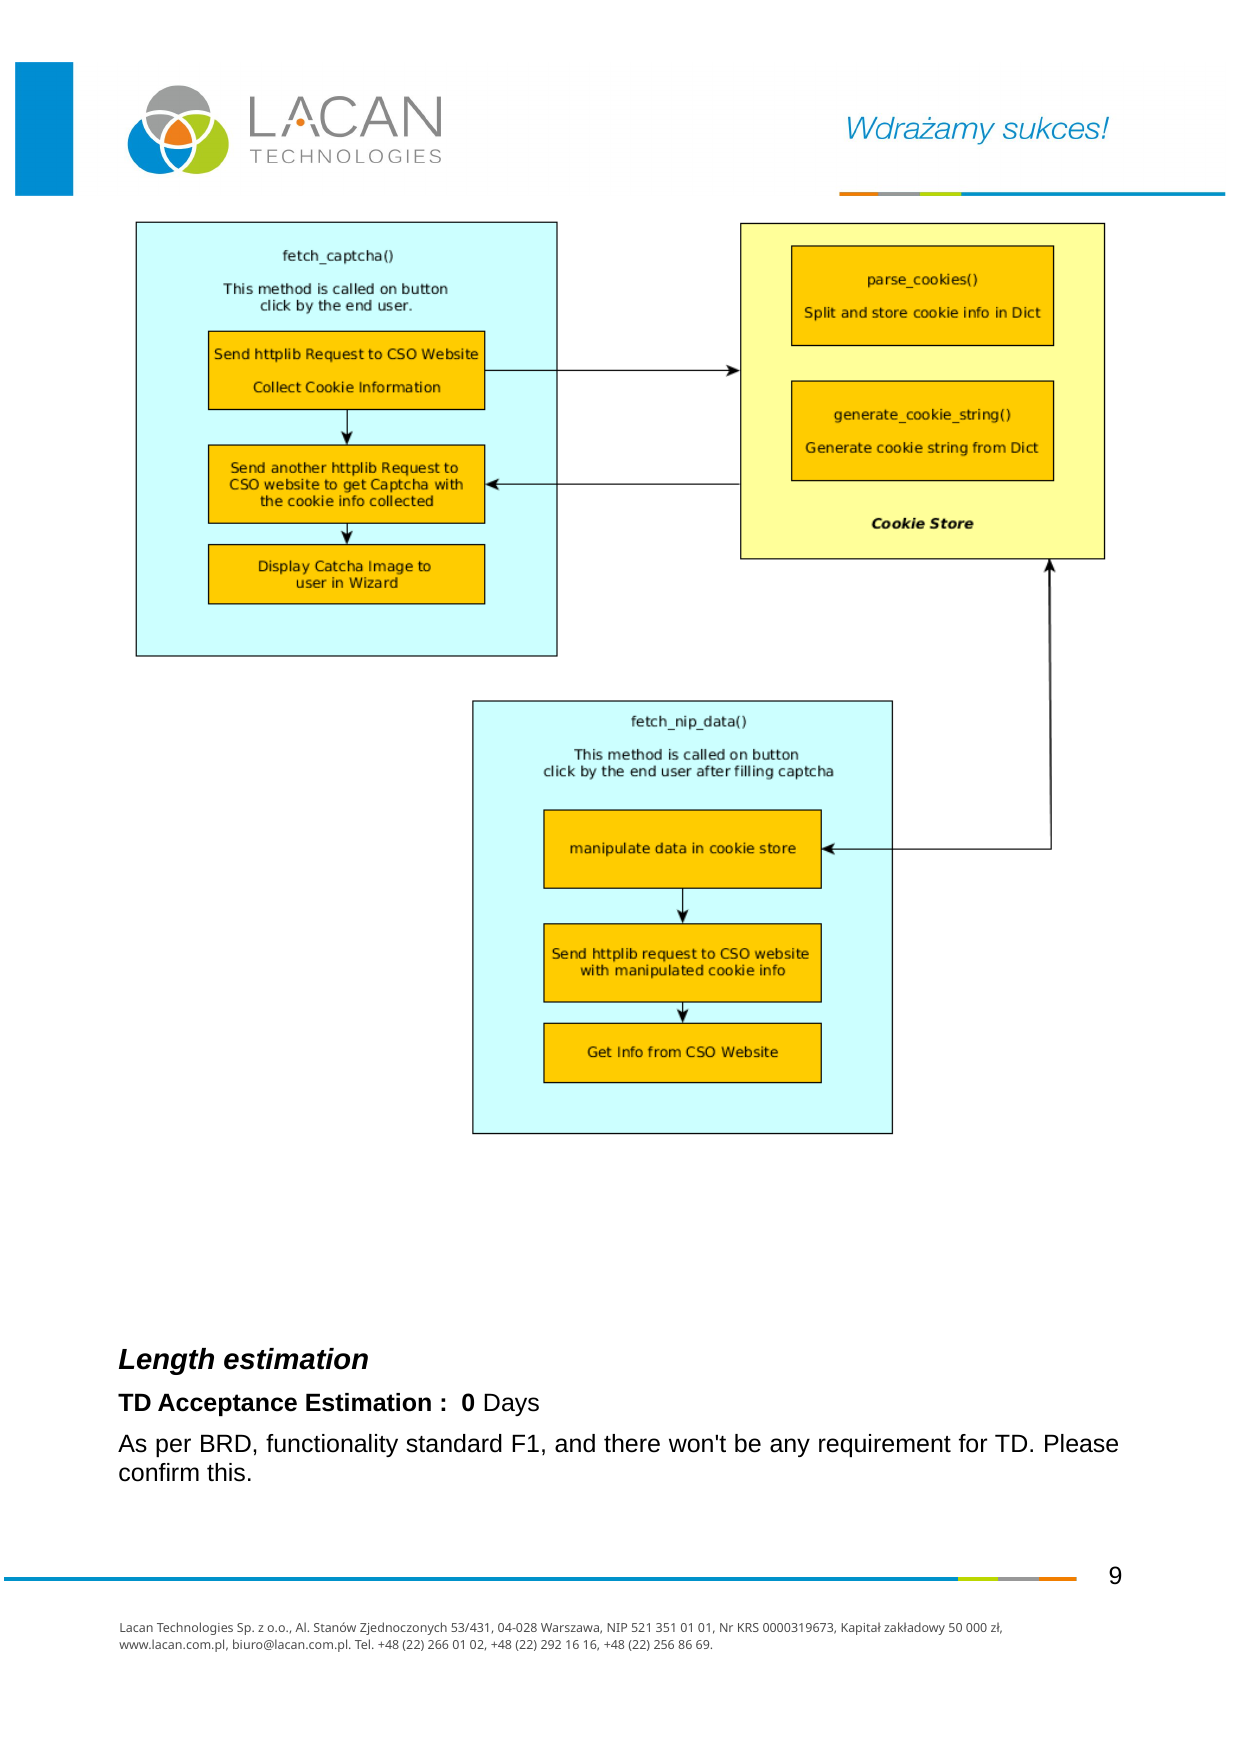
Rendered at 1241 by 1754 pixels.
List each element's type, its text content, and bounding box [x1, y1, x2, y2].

picture [118, 205, 1123, 1152]
picture [74, 62, 1226, 196]
text As per BRD, functionality standard F1, and there won't be any requirement for TD. Please confirm this. [118, 1429, 1122, 1487]
text TD Acceptance Estimation : 0 Days [118, 1388, 1122, 1417]
subtitle Length estimation [118, 1342, 1122, 1376]
